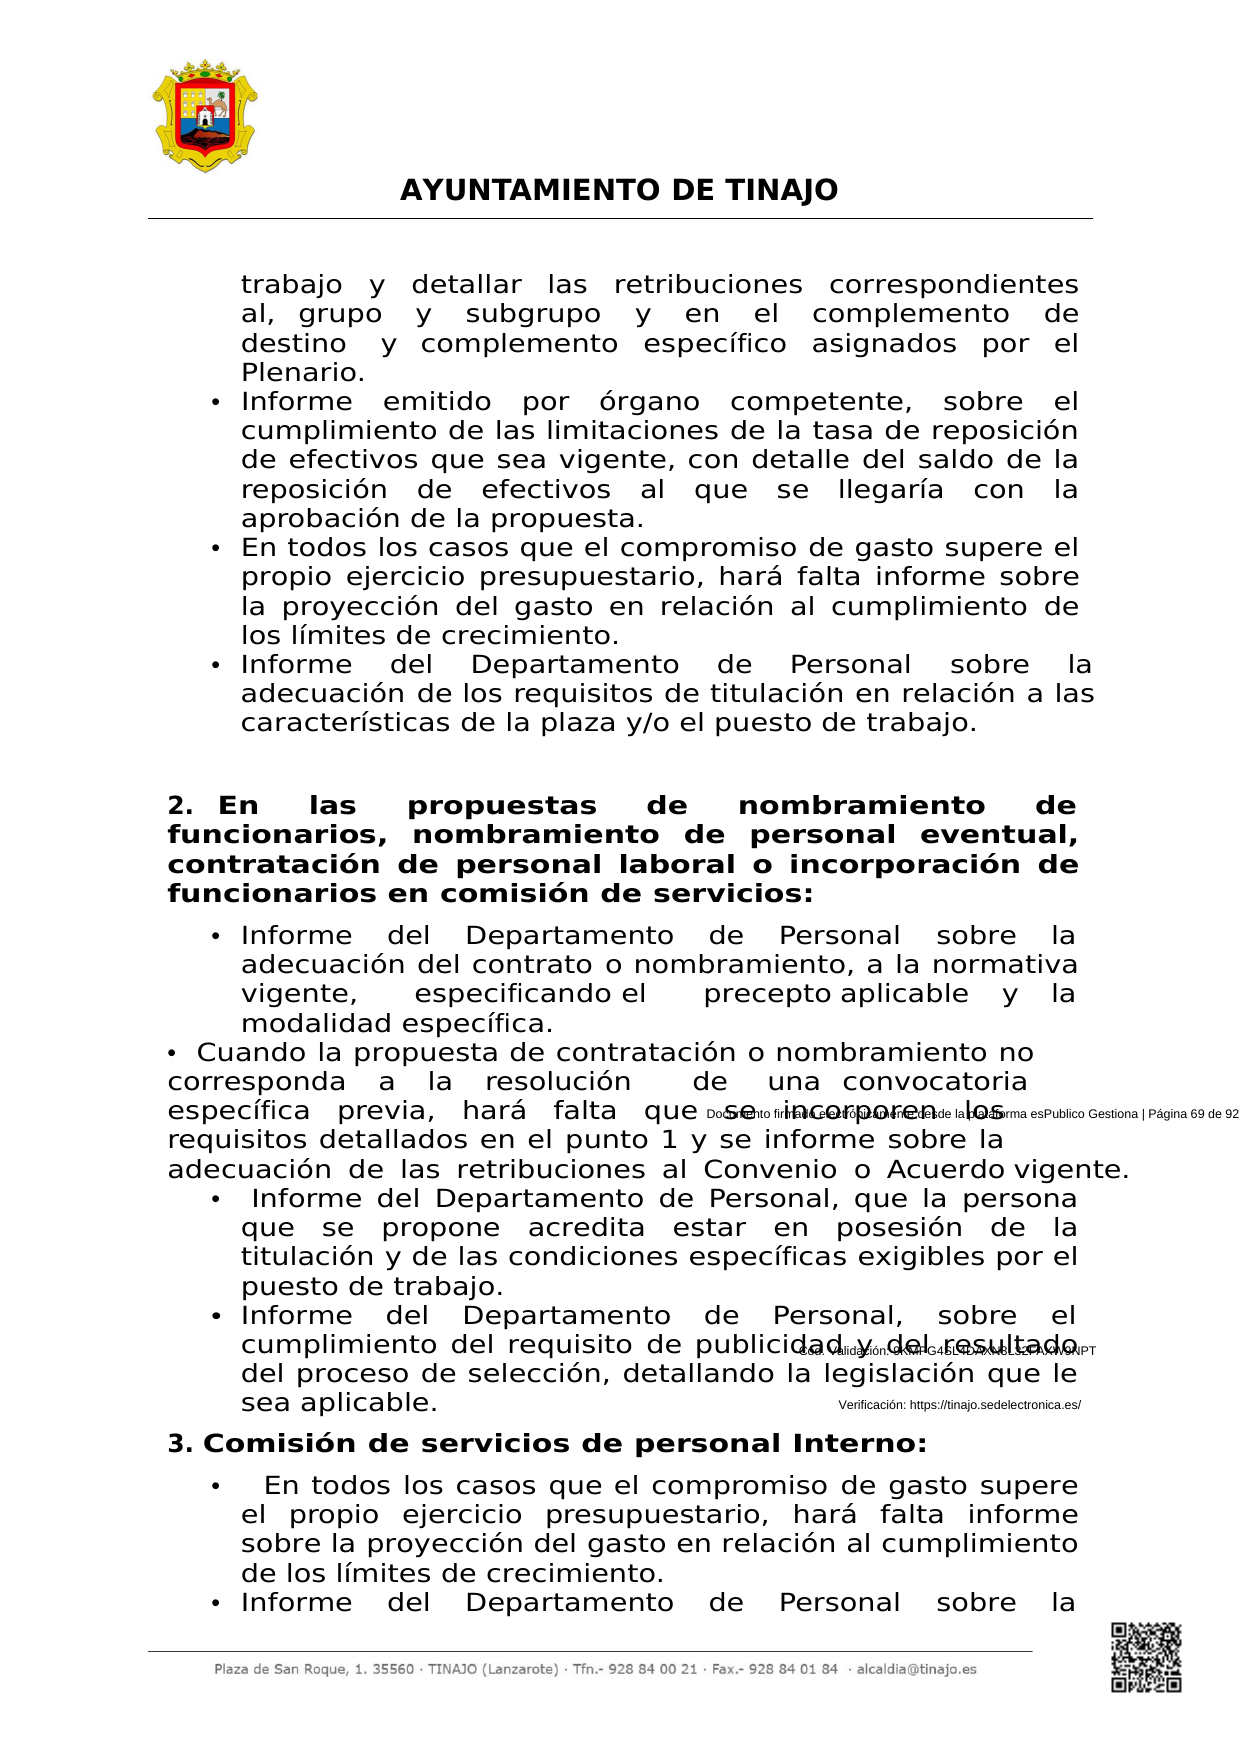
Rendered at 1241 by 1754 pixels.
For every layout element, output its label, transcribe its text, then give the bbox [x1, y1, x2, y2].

text AYUNTAMIENTO DE TINAJO [400, 173, 1154, 207]
picture [147, 1651, 1033, 1696]
text • Informe del Departamento de Personal sobre la adecuación del contrato o nombramiento, a la normativa vigente, especificando el precepto aplicable y la modalidad específica. [211, 921, 1079, 1038]
text • Cuando la propuesta de contratación o nombramiento no corresponda a la resolución de una convocatoria específica previa, hará falta que se incorporen los requisitos detallados en el punto 1 y se informe sobre la adecuación de las retribuciones al Convenio o Acuerdo vigente. [167, 1038, 1152, 1184]
picture [147, 59, 262, 174]
text trabajo y detallar las retribuciones correspondientes al, grupo y subgrupo y en el complemento de destino y complemento específico asignados por el Plenario. [241, 271, 1079, 387]
text • En todos los casos que el compromiso de gasto supere el propio ejercicio presupuestario, hará falta informe sobre la proyección del gasto en relación al cumplimiento de los límites de crecimiento. [211, 1471, 1079, 1588]
text 2. En las propuestas de nombramiento de funcionarios, nombramiento de personal eventual, contratación de personal laboral o incorporación de funcionarios en comisión de servicios: [167, 792, 1079, 908]
text • En todos los casos que el compromiso de gasto supere el propio ejercicio presupuestario, hará falta informe sobre la proyección del gasto en relación al cumplimiento de los límites de crecimiento. [211, 533, 1080, 650]
text • Informe del Departamento de Personal, que la persona que se propone acredita estar en posesión de la titulación y de las condiciones específicas exigibles por el puesto de trabajo. [211, 1184, 1078, 1301]
text • Informe del Departamento de Personal sobre la [211, 1588, 1154, 1617]
text • Informe del Departamento de Personal, sobre el cumplimiento del requisito de publicidad y del resultado del proceso de selección, detallando la legislación que le sea aplicable. [211, 1301, 1078, 1418]
text • Informe del Departamento de Personal sobre la adecuación de los requisitos de titulación en relación a las características de la plaza y/o el puesto de trabajo. [211, 650, 1095, 737]
text 3. Comisión de servicios de personal Interno: [167, 1429, 1154, 1458]
picture [1110, 1621, 1184, 1695]
text • Informe emitido por órgano competente, sobre el cumplimiento de las limitaciones de la tasa de reposición de efectivos que sea vigente, con detalle del saldo de la reposición de efectivos al que se llegaría con la aprobación de la propuesta. [211, 387, 1079, 533]
